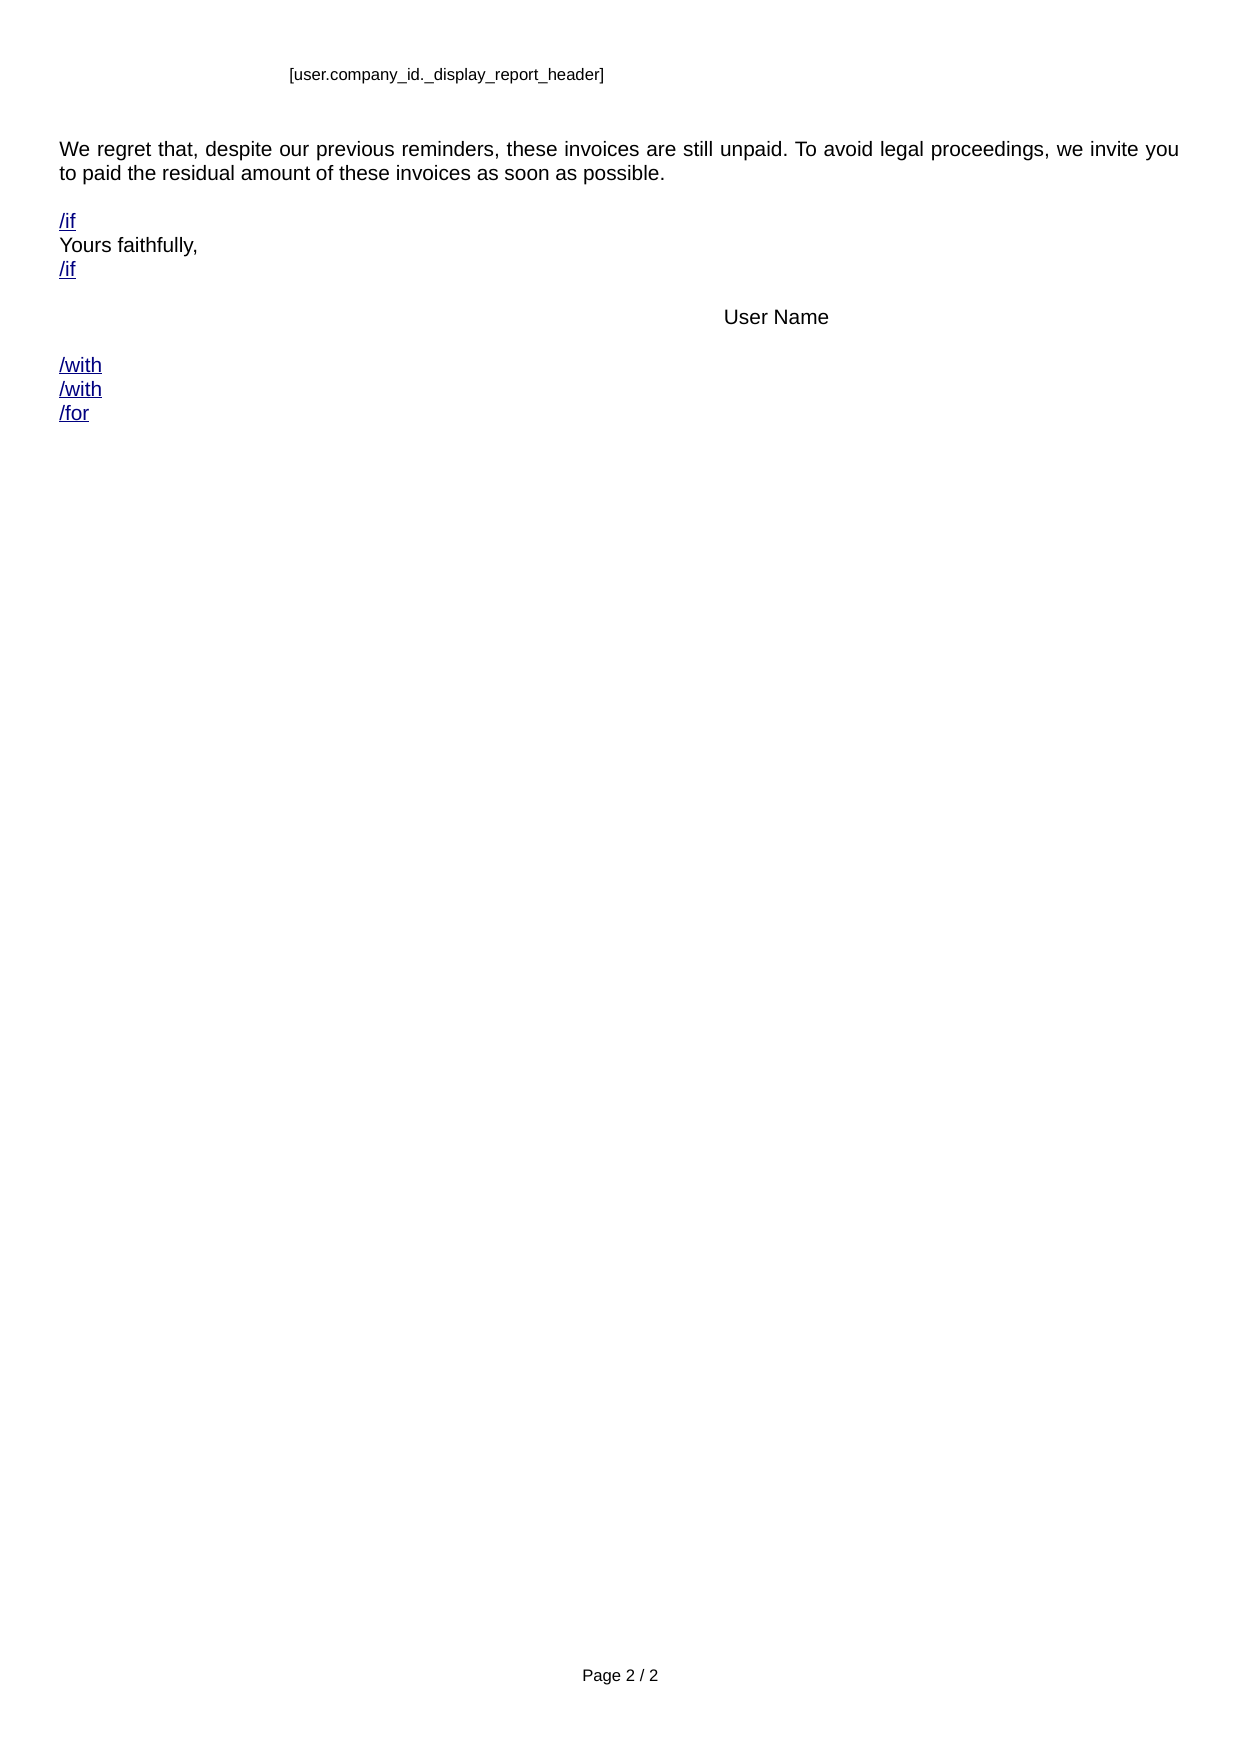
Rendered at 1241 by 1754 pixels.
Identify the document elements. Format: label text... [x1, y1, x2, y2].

text /if [59, 257, 1181, 281]
text User Name [59, 304, 1181, 328]
text /for [59, 400, 1181, 424]
text We regret that, despite our previous reminders, these invoices are still unpaid. To avoid legal proceedings, we invite you to paid the residual amount of these invoices as soon as possible. [59, 137, 1181, 185]
text /with [59, 352, 1181, 376]
text /with [59, 376, 1181, 400]
text Yours faithfully, [59, 233, 1181, 257]
text /if [59, 209, 1181, 233]
